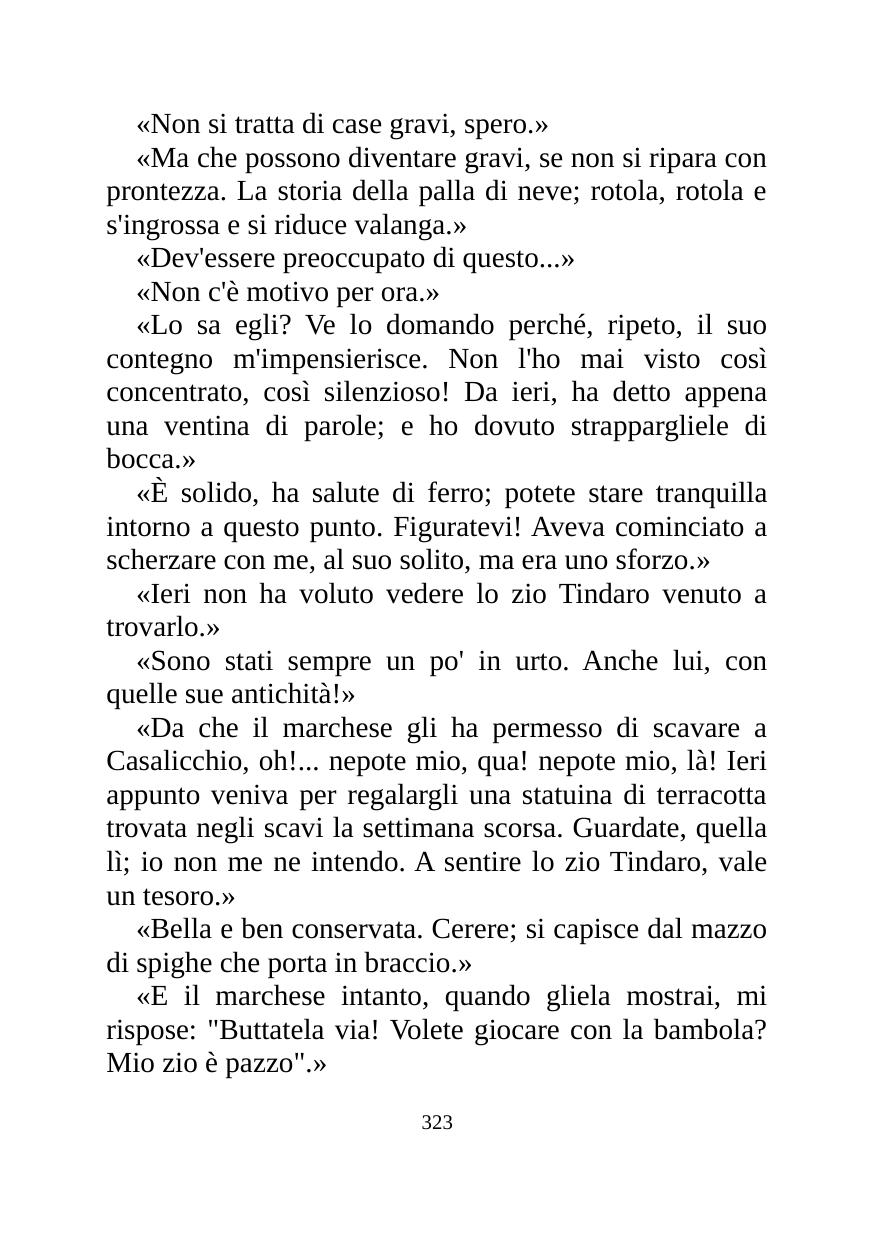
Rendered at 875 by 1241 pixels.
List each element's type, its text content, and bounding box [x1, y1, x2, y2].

text «Bella e ben conservata. Cerere; si capisce dal mazzo di spighe che porta in braccio.» [106, 911, 768, 978]
text «Non c'è motivo per ora.» [106, 274, 768, 307]
text «Ieri non ha voluto vedere lo zio Tindaro venuto a trovarlo.» [106, 576, 768, 643]
text «Dev'essere preoccupato di questo...» [106, 240, 768, 274]
text «Ma che possono diventare gravi, se non si ripara con prontezza. La storia della palla di neve; rotola, rotola e s'ingrossa e si riduce valanga.» [106, 140, 768, 240]
text «Sono stati sempre un po' in urto. Anche lui, con quelle sue antichità!» [106, 643, 768, 710]
text «Non si tratta di case gravi, spero.» [106, 106, 768, 140]
text «È solido, ha salute di ferro; potete stare tranquilla intorno a questo punto. Figuratevi! Aveva cominciato a scherzare con me, al suo solito, ma era uno sforzo.» [106, 475, 768, 576]
text «Da che il marchese gli ha permesso di scavare a Casalicchio, oh!... nepote mio, qua! nepote mio, là! Ieri appunto veniva per regalargli una statuina di terracotta trovata negli scavi la settimana scorsa. Guardate, quella lì; io non me ne intendo. A sentire lo zio Tindaro, vale un tesoro.» [106, 710, 768, 911]
text «Lo sa egli? Ve lo domando perché, ripeto, il suo contegno m'impensierisce. Non l'ho mai visto così concentrato, così silenzioso! Da ieri, ha detto appena una ventina di parole; e ho dovuto strappargliele di bocca.» [106, 307, 768, 475]
text «E il marchese intanto, quando gliela mostrai, mi rispose: "Buttatela via! Volete giocare con la bambola? Mio zio è pazzo".» [106, 978, 768, 1079]
